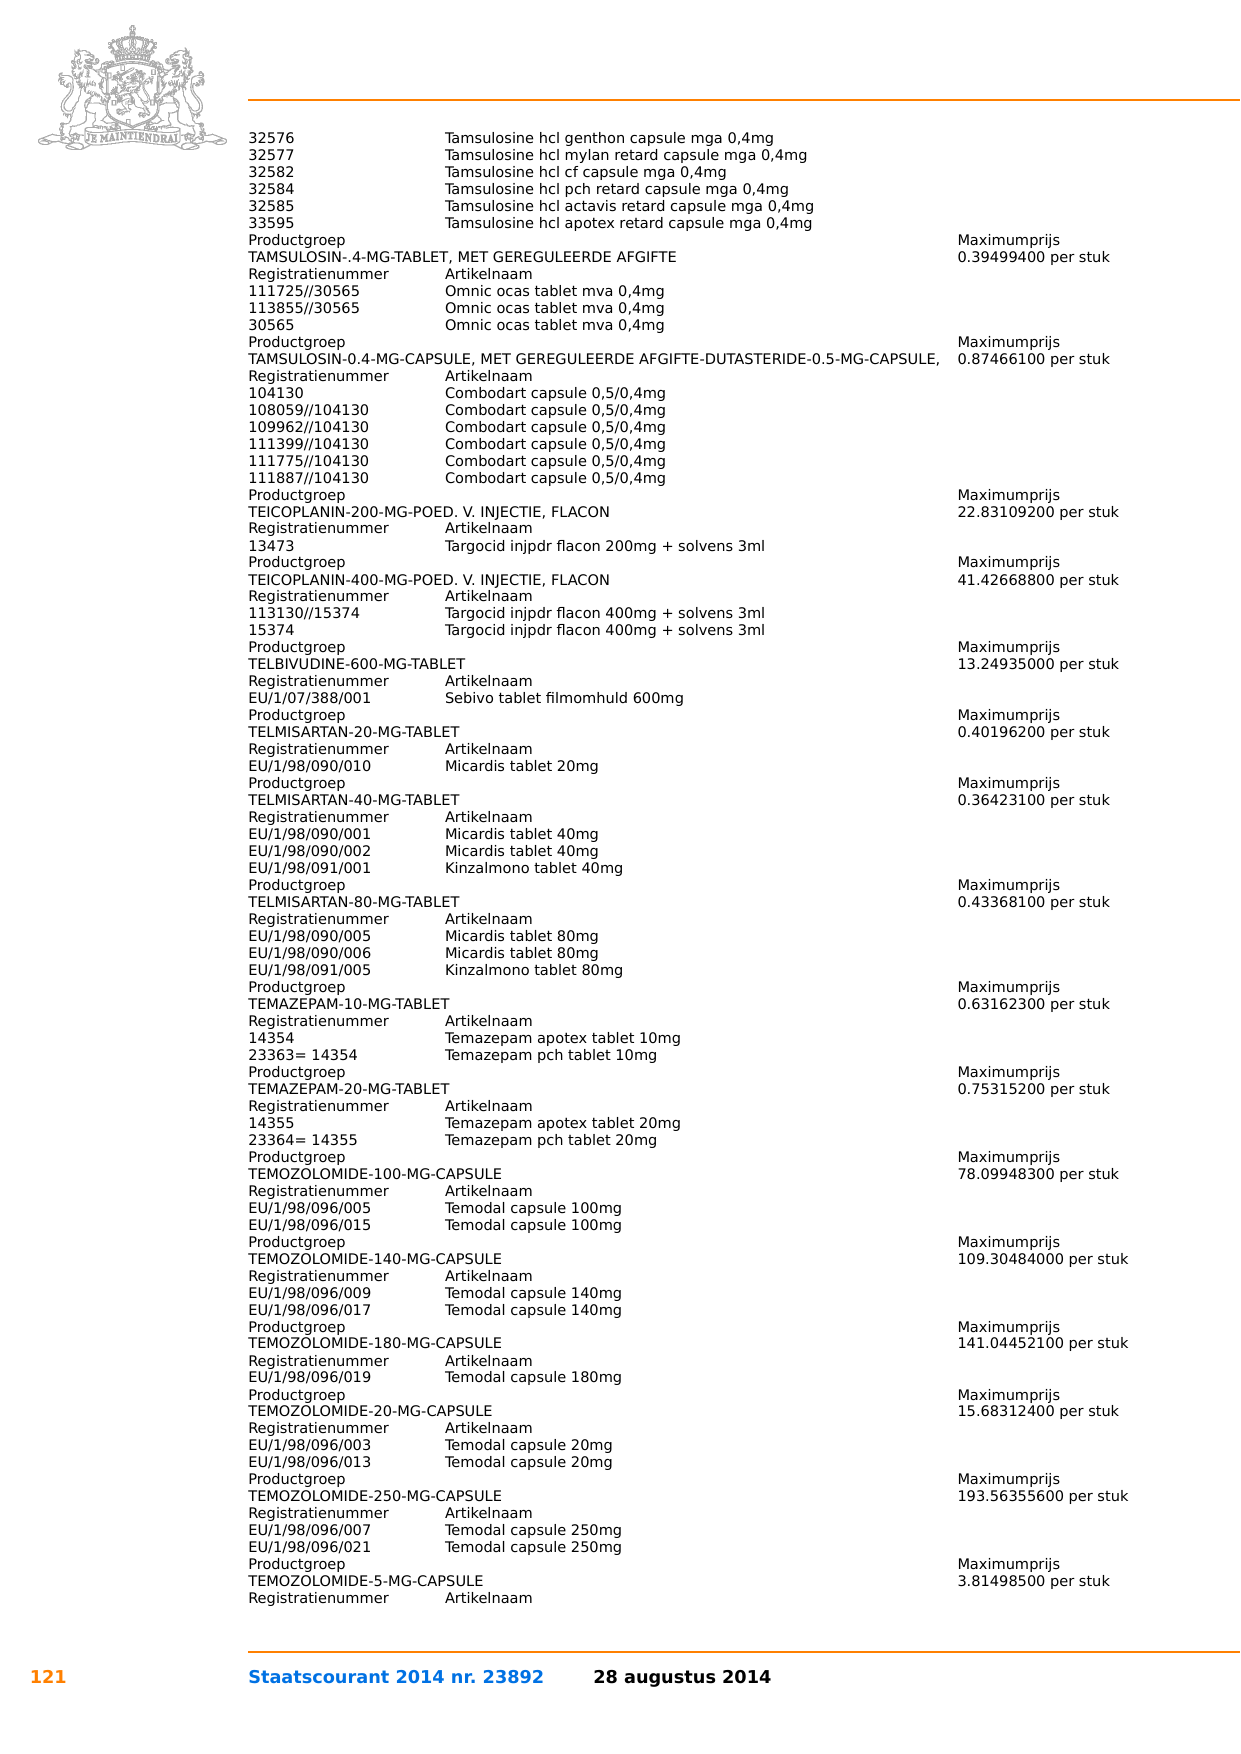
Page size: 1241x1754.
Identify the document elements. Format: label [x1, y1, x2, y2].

picture [38, 25, 227, 150]
